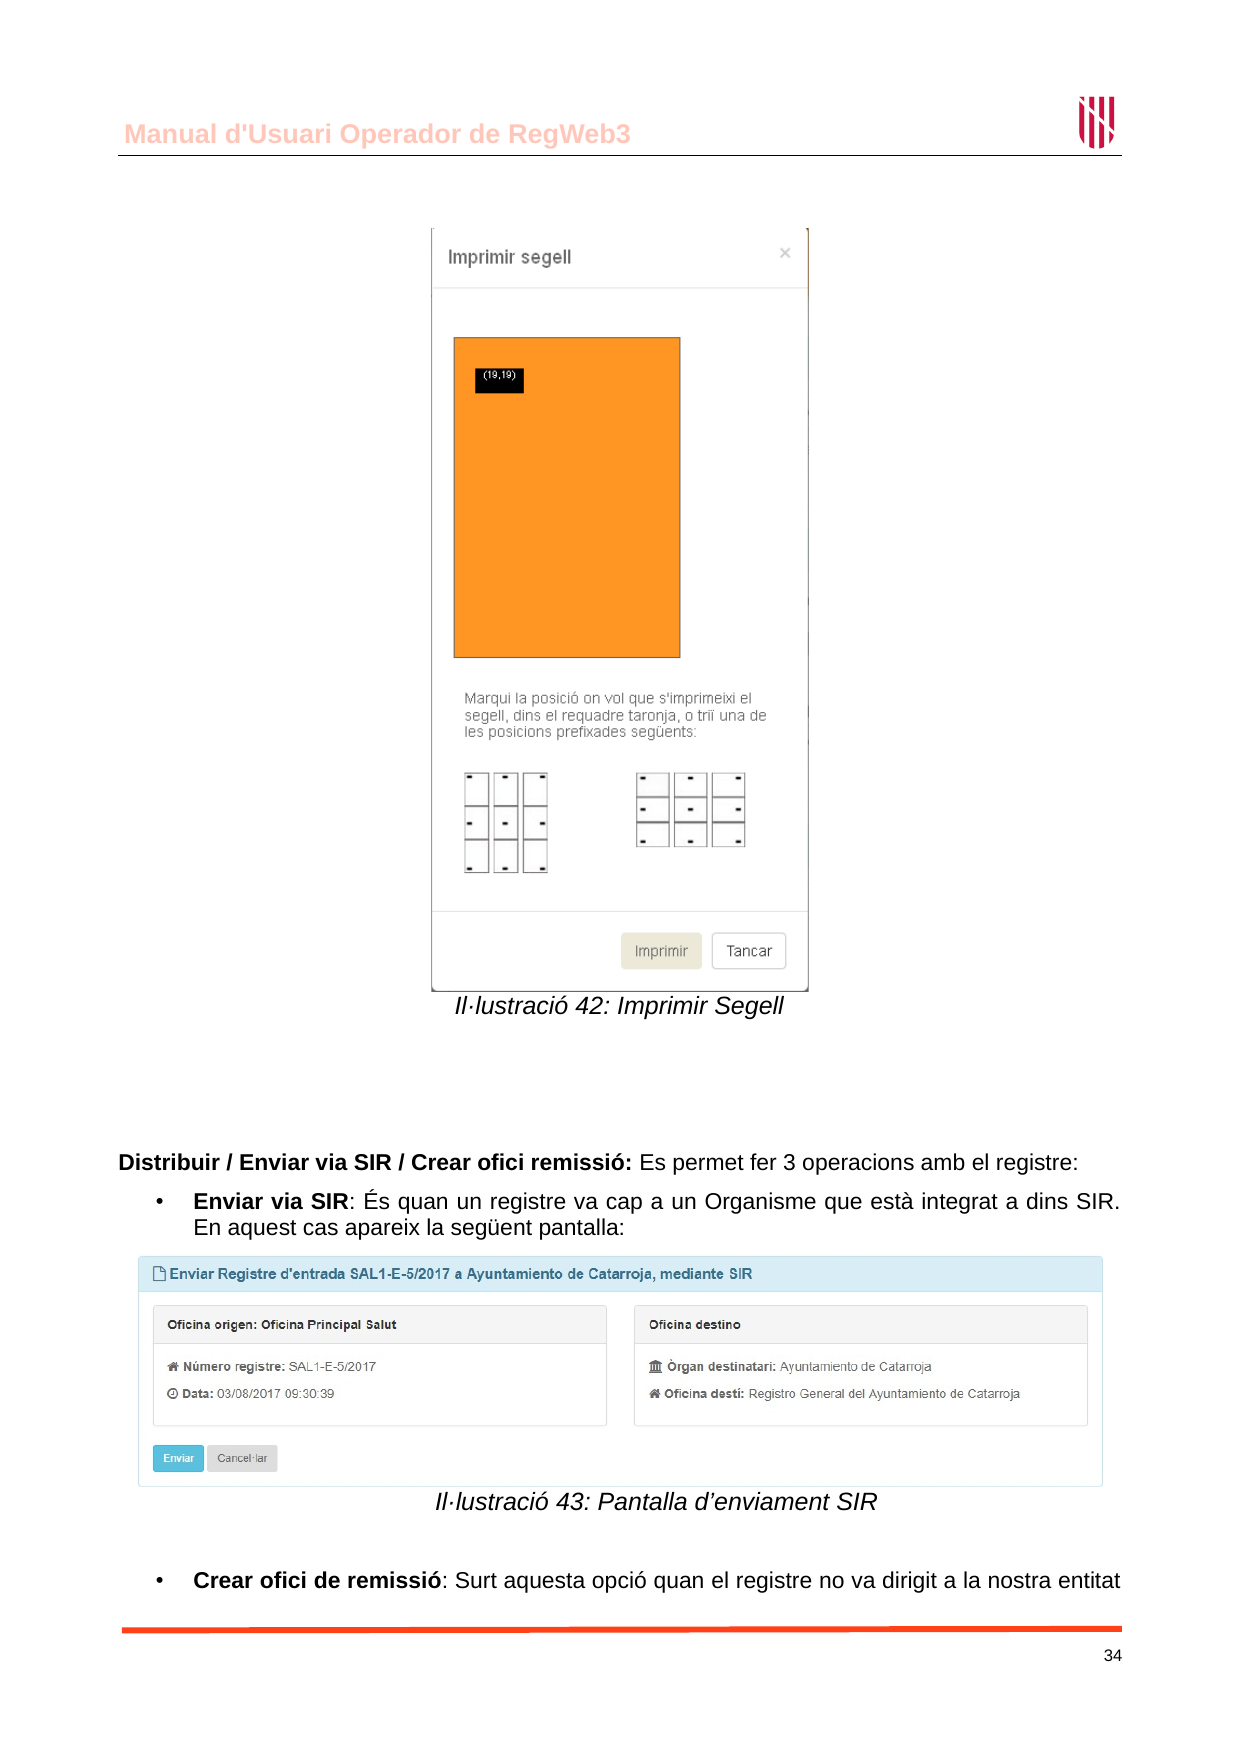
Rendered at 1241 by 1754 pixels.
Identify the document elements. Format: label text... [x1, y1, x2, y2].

picture [1076, 94, 1117, 150]
text Distribuir / Enviar via SIR / Crear ofici remissió: Es permet fer 3 operacions amb el registre: [118, 1149, 1122, 1176]
picture [431, 228, 809, 992]
list Il·lustració 43: Pantalla d’enviament SIR [156, 1487, 1122, 1515]
list Enviar via SIR: És quan un registre va cap a un Organisme que està integrat a dins SIR. En aquest cas apareix la següent pantalla: [156, 1188, 1122, 1241]
picture [136, 1253, 1104, 1487]
list Crear ofici de remissió: Surt aquesta opció quan el registre no va dirigit a la nostra entitat [156, 1567, 1122, 1593]
text Il·lustració 42: Imprimir Segell [387, 992, 853, 1020]
